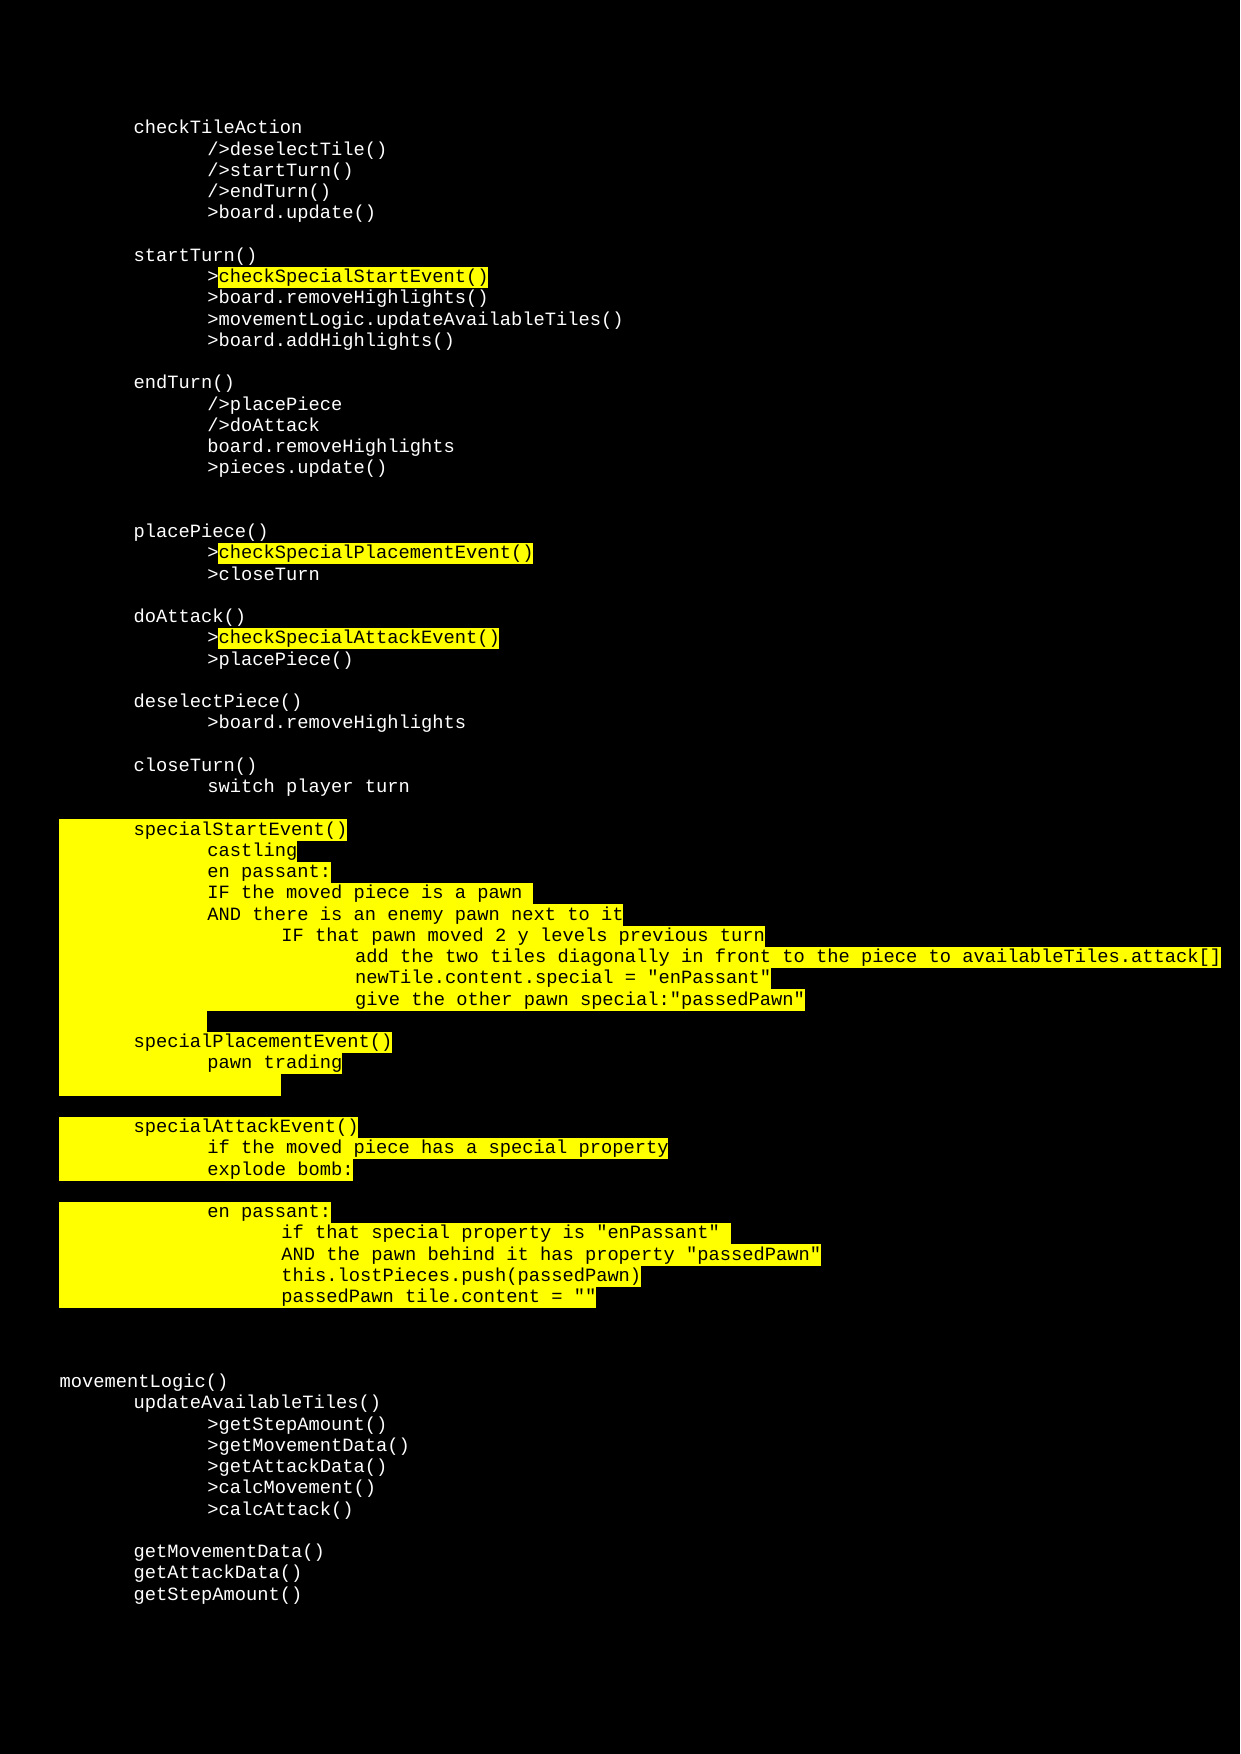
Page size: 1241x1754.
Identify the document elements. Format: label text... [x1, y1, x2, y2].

text explode bomb: [59, 1159, 1240, 1181]
text checkTileAction [59, 118, 1240, 139]
text IF the moved piece is a pawn [59, 883, 1240, 904]
text getMovementData() [59, 1542, 1240, 1563]
text >movementLogic.updateAvailableTiles() [59, 309, 1240, 331]
text endTurn() [59, 373, 1240, 394]
text newTile.content.special = "enPassant" [59, 968, 1240, 989]
text deselectPiece() [59, 692, 1240, 713]
text if that special property is "enPassant" [59, 1223, 1240, 1244]
text />doAttack [59, 416, 1240, 437]
text startTurn() [59, 246, 1240, 267]
text movementLogic() [59, 1372, 1240, 1393]
text placePiece() [59, 522, 1240, 543]
text AND the pawn behind it has property "passedPawn" [59, 1244, 1240, 1266]
text passedPawn tile.content = "" [59, 1287, 1240, 1308]
text specialPlacementEvent() [59, 1032, 1240, 1053]
text specialStartEvent() [59, 819, 1240, 841]
text >pieces.update() [59, 458, 1240, 479]
text >checkSpecialStartEvent() [59, 267, 1240, 288]
text this.lostPieces.push(passedPawn) [59, 1266, 1240, 1287]
text AND there is an enemy pawn next to it [59, 904, 1240, 926]
text >placePiece() [59, 649, 1240, 671]
text />deselectTile() [59, 139, 1240, 161]
text >board.update() [59, 203, 1240, 224]
text en passant: [59, 1202, 1240, 1223]
text closeTurn() [59, 756, 1240, 777]
text >board.removeHighlights [59, 713, 1240, 734]
text >board.addHighlights() [59, 331, 1240, 352]
text >board.removeHighlights() [59, 288, 1240, 309]
text specialAttackEvent() [59, 1117, 1240, 1138]
text getAttackData() [59, 1563, 1240, 1584]
text IF that pawn moved 2 y levels previous turn [59, 926, 1240, 947]
text >getAttackData() [59, 1457, 1240, 1478]
text />placePiece [59, 394, 1240, 416]
text >getStepAmount() [59, 1414, 1240, 1436]
text give the other pawn special:"passedPawn" [59, 989, 1240, 1011]
text >getMovementData() [59, 1436, 1240, 1457]
text if the moved piece has a special property [59, 1138, 1240, 1159]
text castling [59, 841, 1240, 862]
text />startTurn() [59, 161, 1240, 182]
text add the two tiles diagonally in front to the piece to availableTiles.attack[] [59, 947, 1240, 968]
text />endTurn() [59, 182, 1240, 203]
text en passant: [59, 862, 1240, 883]
text >checkSpecialAttackEvent() [59, 628, 1240, 649]
text updateAvailableTiles() [59, 1393, 1240, 1414]
text >calcAttack() [59, 1499, 1240, 1521]
text pawn trading [59, 1053, 1240, 1074]
text >closeTurn [59, 564, 1240, 586]
text doAttack() [59, 607, 1240, 628]
text getStepAmount() [59, 1584, 1240, 1606]
text >calcMovement() [59, 1478, 1240, 1499]
text >checkSpecialPlacementEvent() [59, 543, 1240, 564]
text board.removeHighlights [59, 437, 1240, 458]
text switch player turn [59, 777, 1240, 798]
